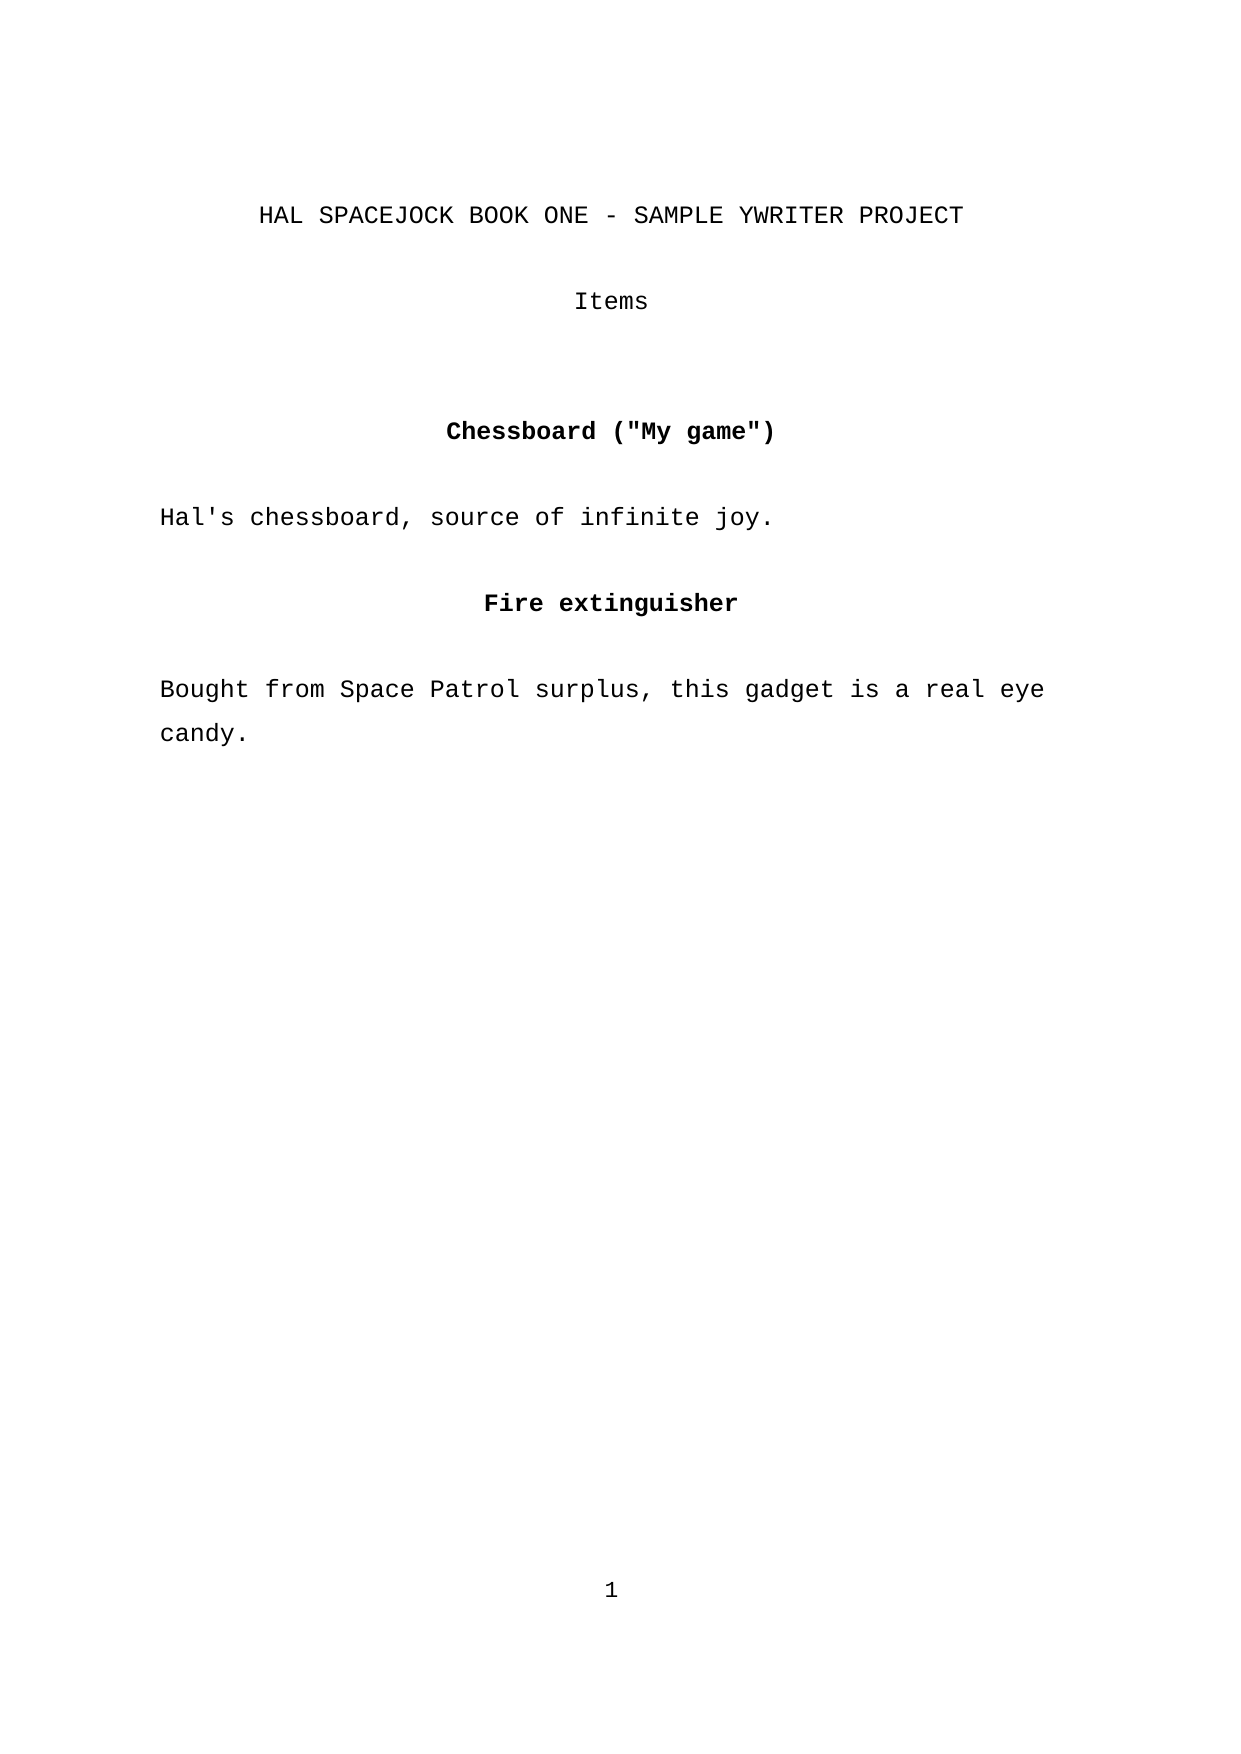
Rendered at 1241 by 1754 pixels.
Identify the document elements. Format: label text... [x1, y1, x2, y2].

subtitle Fire extinguisher [159, 577, 1063, 620]
subtitle Items [159, 275, 1063, 318]
text Bought from Space Patrol surplus, this gadget is a real eye candy. [159, 663, 1063, 749]
title Hal Spacejock book one - Sample yWriter Project [159, 189, 1063, 232]
text Hal's chessboard, source of infinite joy. [159, 491, 1063, 534]
subtitle Chessboard ("My game") [159, 404, 1063, 448]
